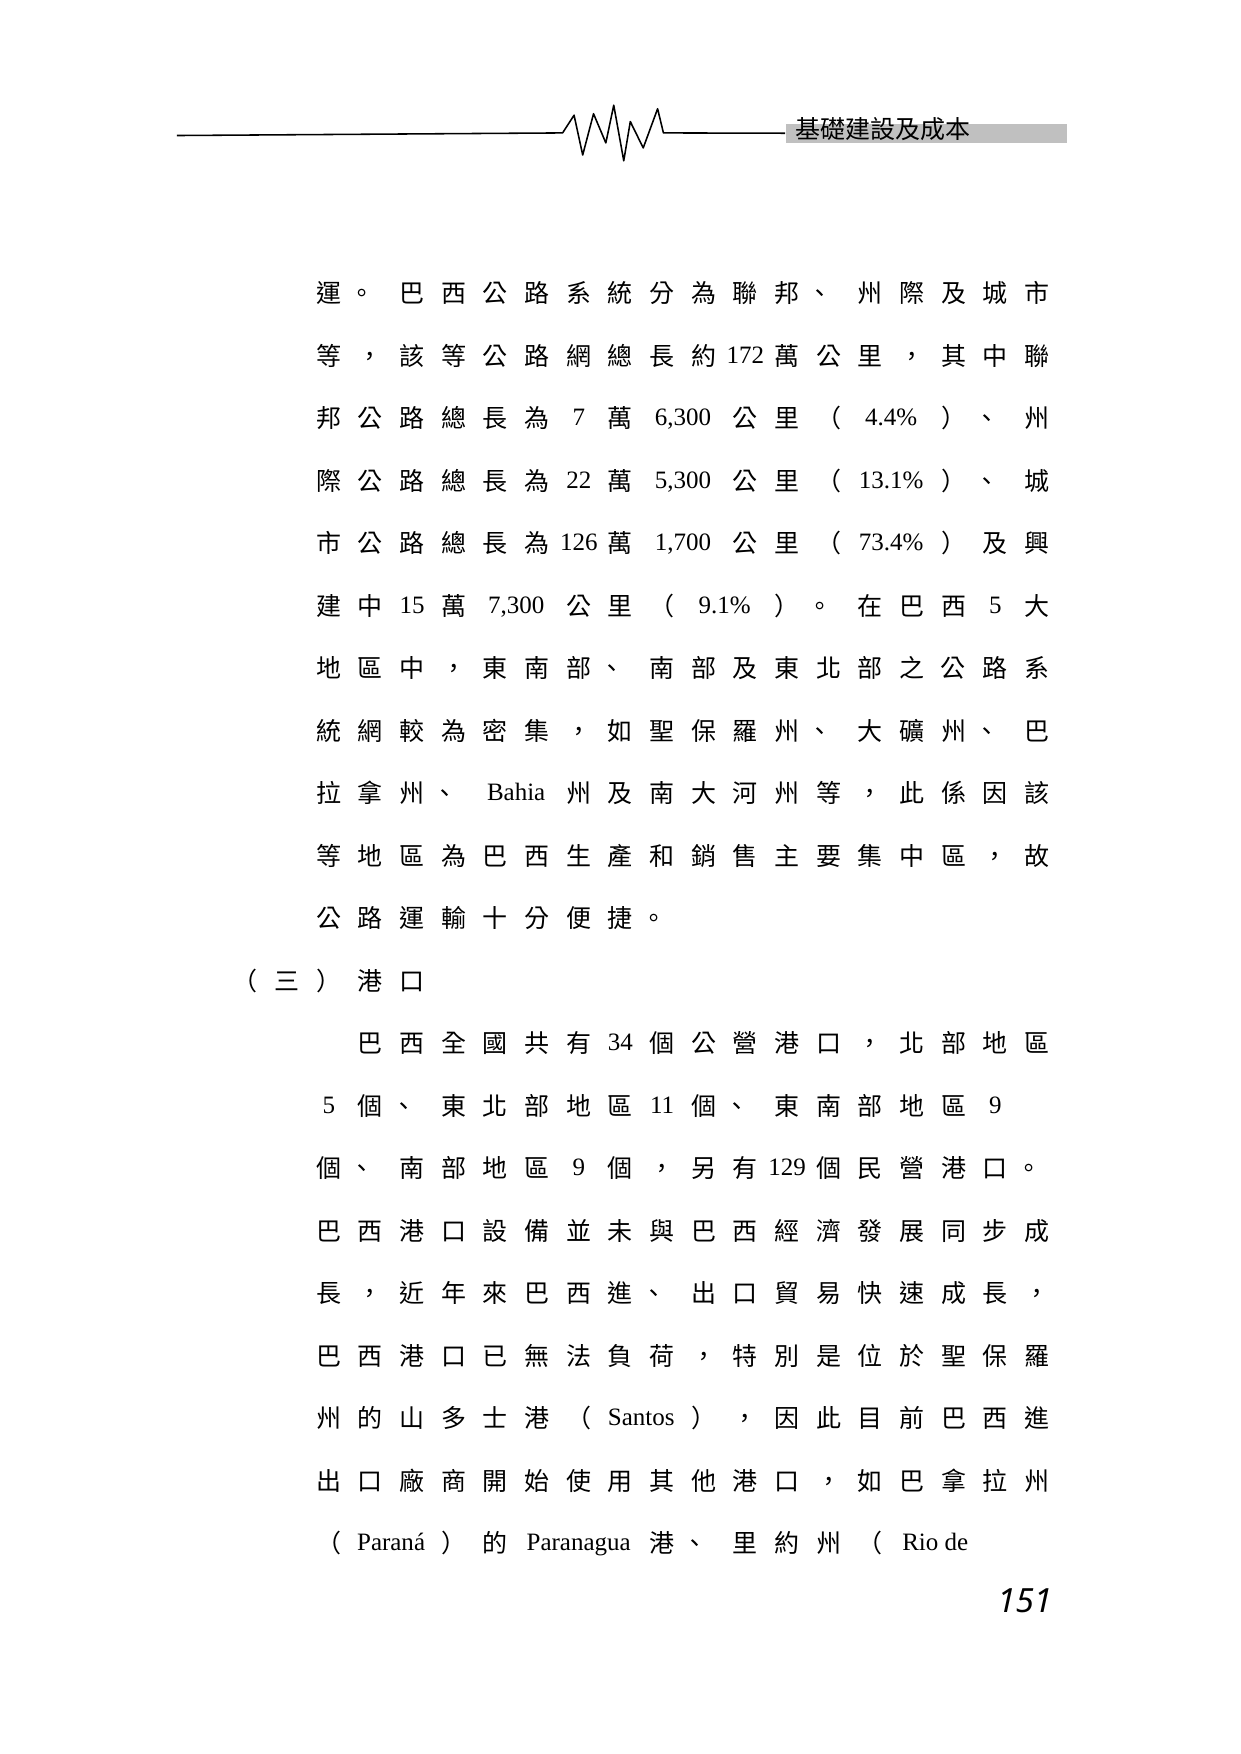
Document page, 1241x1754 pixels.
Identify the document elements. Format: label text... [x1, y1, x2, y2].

text 巴西全國共有34個公營港口，北部地區5個、東北部地區11個、東南部地區9個、南部地區9個，另有129個民營港口。巴西港口設備並未與巴西經濟發展同步成長，近年來巴西進、出口貿易快速成長，巴西港口已無法負荷，特別是位於聖保羅州的山多士港（Santos），因此目前巴西進出口廠商開始使用其他港口，如巴拿拉州（Paraná）的Paranagua港、里約州（Rio de [281, 1000, 1058, 1563]
text 運。巴西公路系統分為聯邦、州際及城市等，該等公路網總長約172萬公里，其中聯邦公路總長為7萬6,300公里（4.4%）、州際公路總長為22萬5,300公里（13.1%）、城市公路總長為126萬1,700公里（73.4%）及興建中15萬7,300公里（9.1%）。在巴西5大地區中，東南部、南部及東北部之公路系統網較為密集，如聖保羅州、大礦州、巴拉拿州、Bahia州及南大河州等，此係因該等地區為巴西生產和銷售主要集中區，故公路運輸十分便捷。 [281, 250, 1058, 938]
text （三）港口 [207, 938, 1058, 1000]
